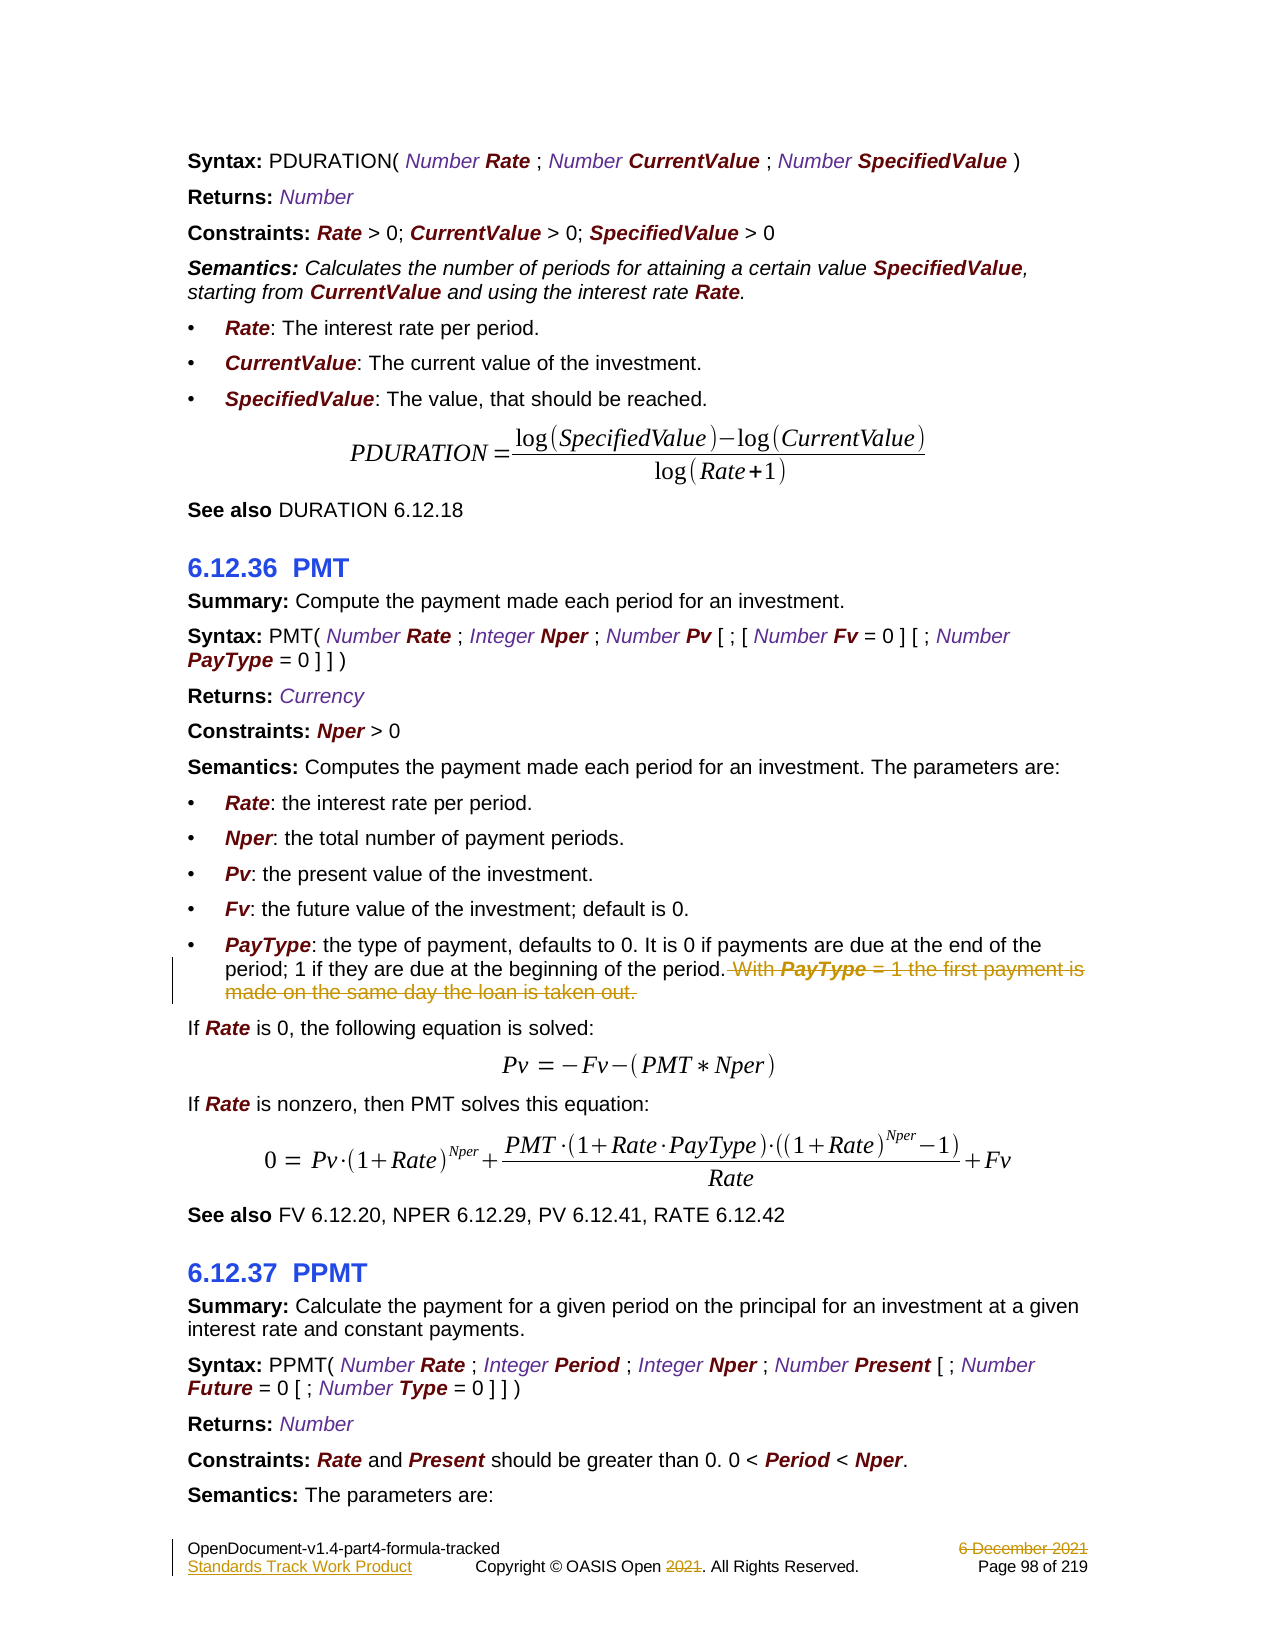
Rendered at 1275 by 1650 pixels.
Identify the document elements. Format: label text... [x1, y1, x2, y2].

text Summary: Calculate the payment for a given period on the principal for an investment at a given interest rate and constant payments. [187, 1294, 1088, 1341]
list Rate: The interest rate per period. [187, 316, 1088, 339]
text Semantics: Computes the payment made each period for an investment. The parameters are: [187, 755, 1088, 779]
text Returns: Currency [187, 684, 1088, 708]
text Syntax: PDURATION( Number Rate ; Number CurrentValue ; Number SpecifiedValue ) [187, 150, 1088, 173]
text Returns: Number [187, 186, 1088, 209]
list PayType: the type of payment, defaults to 0. It is 0 if payments are due at the end of the period; 1 if they are due at the beginning of the period. [187, 933, 1088, 1004]
subtitle PMT [187, 553, 1088, 583]
list CurrentValue: The current value of the investment. [187, 352, 1088, 375]
list Pv: the present value of the investment. [187, 862, 1088, 886]
list Nper: the total number of payment periods. [187, 827, 1088, 850]
text See also FV 6.12.20, NPER 6.12.29, PV 6.12.41, RATE 6.12.42 [187, 1203, 1088, 1227]
text Summary: Compute the payment made each period for an investment. [187, 589, 1088, 613]
list Fv: the future value of the investment; default is 0. [187, 898, 1088, 921]
text Semantics: The parameters are: [187, 1484, 1088, 1507]
text Constraints: Rate > 0; CurrentValue > 0; SpecifiedValue > 0 [187, 221, 1088, 245]
text Semantics: Calculates the number of periods for attaining a certain value SpecifiedValue, starting from CurrentValue and using the interest rate Rate. [187, 257, 1088, 304]
text Returns: Number [187, 1412, 1088, 1436]
text See also DURATION 6.12.18 [187, 499, 1088, 522]
text If Rate is 0, the following equation is solved: [187, 1016, 1088, 1040]
text Constraints: Rate and Present should be greater than 0. 0 < Period < Nper. [187, 1448, 1088, 1472]
text Constraints: Nper > 0 [187, 720, 1088, 743]
text Syntax: PPMT( Number Rate ; Integer Period ; Integer Nper ; Number Present [ ; Number Future = 0 [ ; Number Type = 0 ] ] ) [187, 1353, 1088, 1400]
text Syntax: PMT( Number Rate ; Integer Nper ; Number Pv [ ; [ Number Fv = 0 ] [ ; Number PayType = 0 ] ] ) [187, 625, 1088, 672]
text If Rate is nonzero, then PMT solves this equation: [187, 1092, 1088, 1116]
list Rate: the interest rate per period. [187, 791, 1088, 814]
list SpecifiedValue: The value, that should be reached. [187, 387, 1088, 411]
subtitle PPMT [187, 1258, 1088, 1288]
